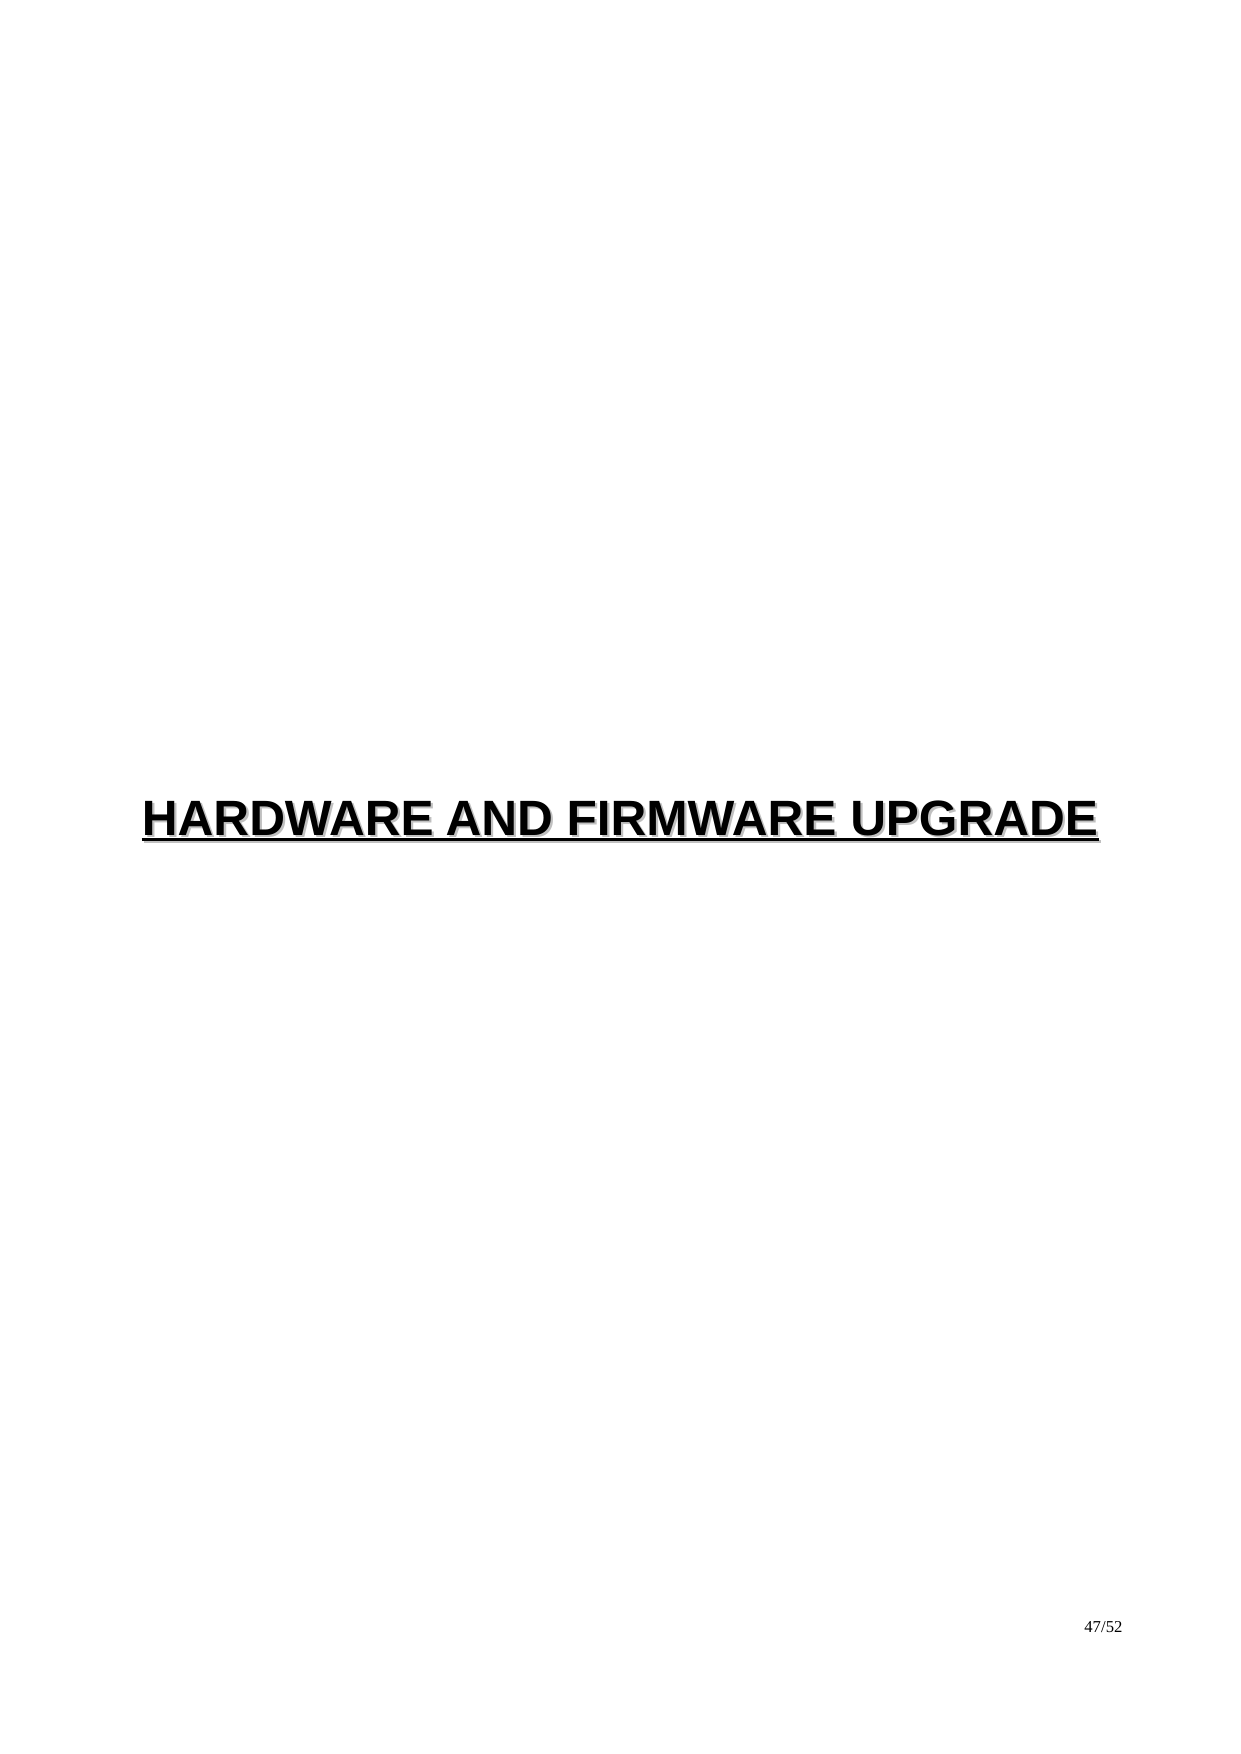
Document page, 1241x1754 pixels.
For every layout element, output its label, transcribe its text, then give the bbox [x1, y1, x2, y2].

subtitle Hardware and firmware upgrade [118, 788, 1122, 846]
